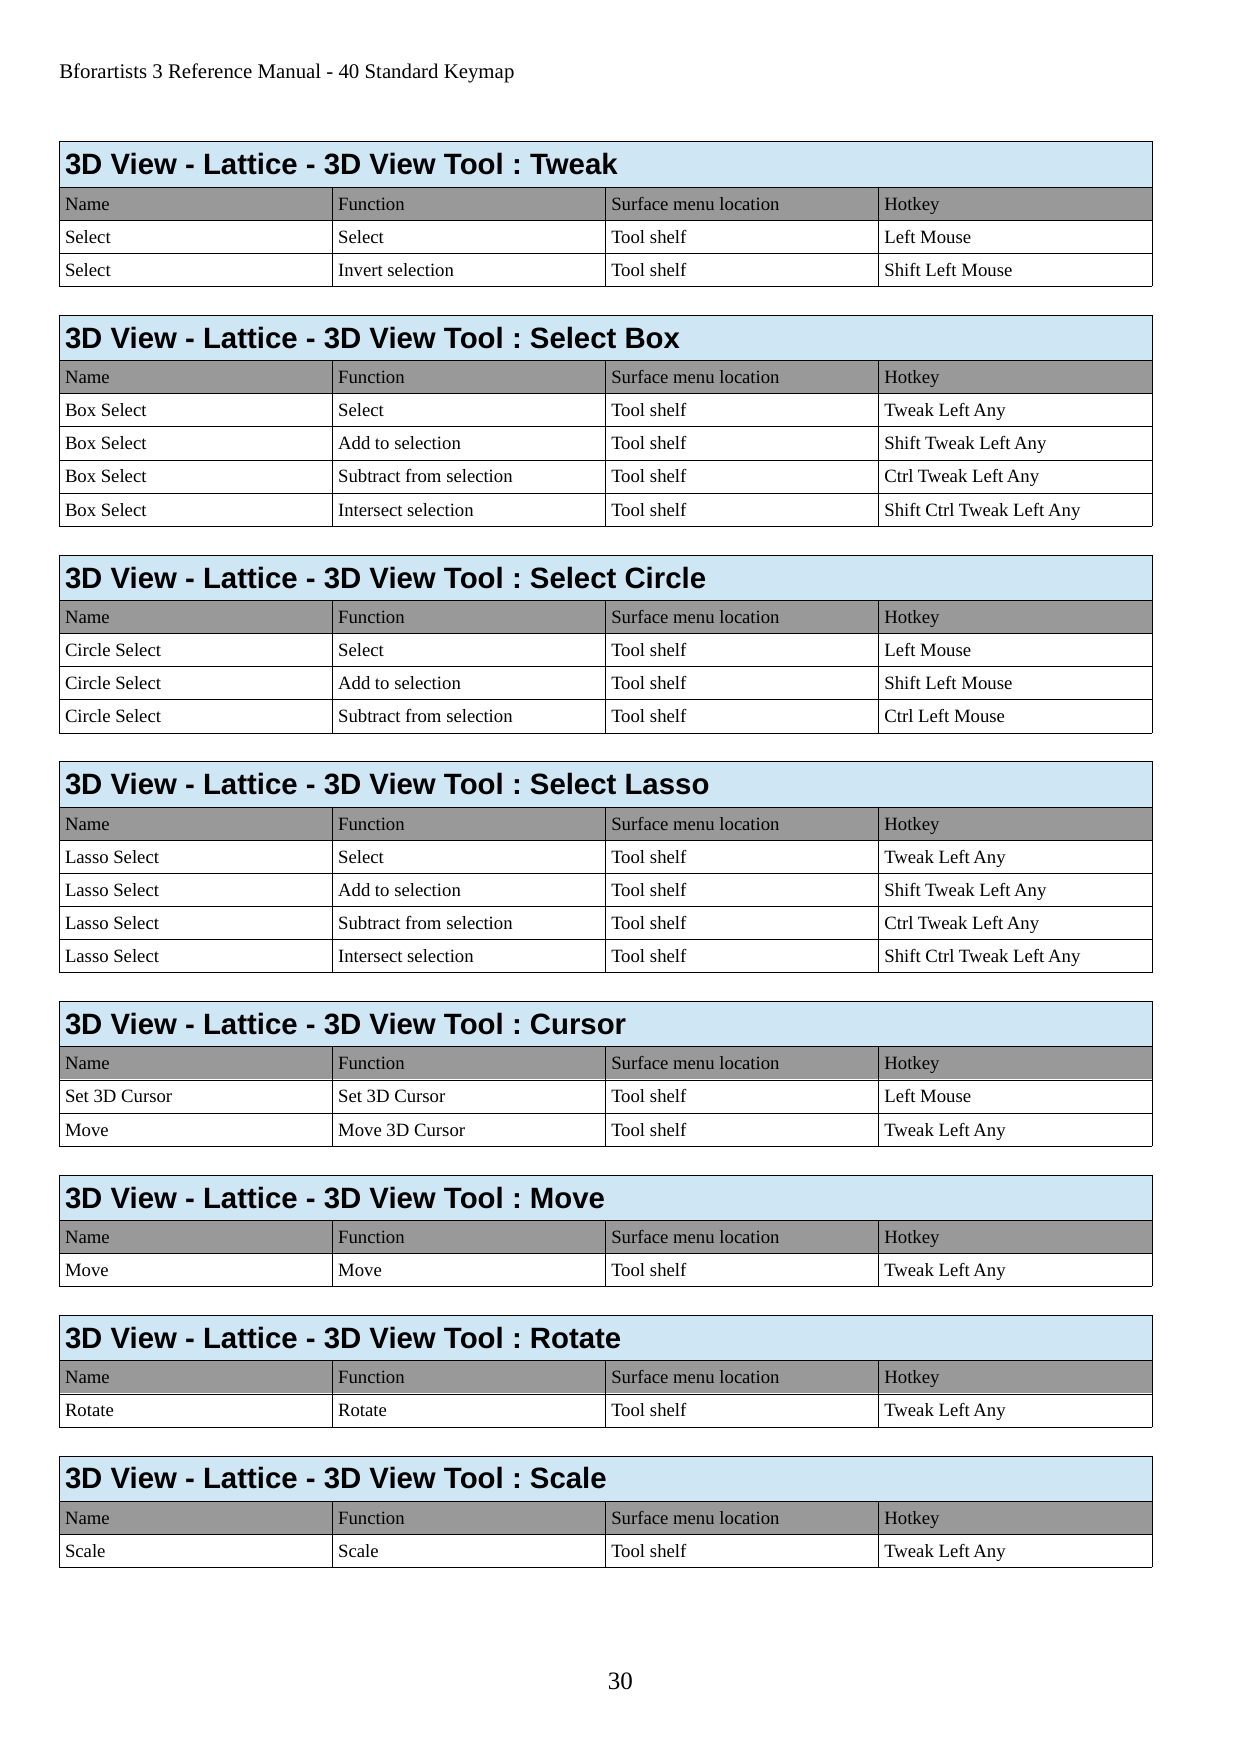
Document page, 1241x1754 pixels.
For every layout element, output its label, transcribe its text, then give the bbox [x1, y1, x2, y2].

table_cell Box Select [60, 427, 332, 459]
table_cell Tool shelf [606, 667, 878, 699]
table_cell Function [333, 188, 605, 220]
table_cell Lasso Select [60, 841, 332, 873]
table_cell Box Select [60, 494, 332, 526]
table_cell Tool shelf [606, 1254, 878, 1286]
table_cell Surface menu location [606, 1047, 878, 1079]
table_cell Select [333, 841, 605, 873]
table_cell Tool shelf [606, 394, 878, 426]
table_cell Move [60, 1254, 332, 1286]
table_cell Set 3D Cursor [60, 1081, 332, 1113]
table_cell Add to selection [333, 427, 605, 459]
table_cell Surface menu location [606, 601, 878, 633]
table_cell Shift Left Mouse [879, 254, 1152, 286]
table_cell Move [60, 1114, 332, 1146]
table_cell Tool shelf [606, 907, 878, 939]
table_cell Tweak Left Any [879, 394, 1152, 426]
table_cell Surface menu location [606, 1361, 878, 1393]
table_cell Hotkey [879, 1047, 1152, 1079]
table_cell Subtract from selection [333, 461, 605, 493]
table_cell Surface menu location [606, 1221, 878, 1253]
table_cell Name [60, 1361, 332, 1393]
table_cell Tool shelf [606, 700, 878, 732]
table_cell Select [333, 634, 605, 666]
table_cell Tool shelf [606, 221, 878, 253]
table_cell Select [60, 254, 332, 286]
table_cell Shift Ctrl Tweak Left Any [879, 940, 1152, 972]
table_cell Name [60, 188, 332, 220]
table_cell Shift Tweak Left Any [879, 874, 1152, 906]
table_cell Shift Ctrl Tweak Left Any [879, 494, 1152, 526]
table_cell Left Mouse [879, 1081, 1152, 1113]
table_cell Scale [60, 1535, 332, 1567]
table_cell Hotkey [879, 808, 1152, 840]
table_cell Name [60, 1047, 332, 1079]
table_cell Ctrl Left Mouse [879, 700, 1152, 732]
table_header 3D View - Lattice - 3D View Tool : Select Box [60, 316, 1152, 360]
table_cell Tweak Left Any [879, 1254, 1152, 1286]
table_cell Add to selection [333, 667, 605, 699]
table_cell Lasso Select [60, 940, 332, 972]
table_cell Shift Left Mouse [879, 667, 1152, 699]
table_cell Tool shelf [606, 874, 878, 906]
table_cell Set 3D Cursor [333, 1081, 605, 1113]
table_cell Function [333, 808, 605, 840]
table_header 3D View - Lattice - 3D View Tool : Tweak [60, 142, 1152, 187]
table_cell Box Select [60, 461, 332, 493]
table_cell Move [333, 1254, 605, 1286]
table_cell Tweak Left Any [879, 1535, 1152, 1567]
table_header 3D View - Lattice - 3D View Tool : Rotate [60, 1316, 1152, 1360]
table_cell Ctrl Tweak Left Any [879, 907, 1152, 939]
table_cell Tool shelf [606, 1395, 878, 1427]
table_cell Tool shelf [606, 494, 878, 526]
table_cell Circle Select [60, 667, 332, 699]
table_header 3D View - Lattice - 3D View Tool : Scale [60, 1457, 1152, 1501]
table_cell Hotkey [879, 1502, 1152, 1534]
table_cell Tool shelf [606, 254, 878, 286]
table_cell Subtract from selection [333, 700, 605, 732]
table_cell Function [333, 601, 605, 633]
table_cell Hotkey [879, 361, 1152, 393]
table_cell Hotkey [879, 1361, 1152, 1393]
table_cell Tool shelf [606, 634, 878, 666]
table_cell Tool shelf [606, 1535, 878, 1567]
table_cell Tweak Left Any [879, 841, 1152, 873]
table_cell Intersect selection [333, 940, 605, 972]
table_cell Select [60, 221, 332, 253]
table_cell Name [60, 808, 332, 840]
table_cell Surface menu location [606, 1502, 878, 1534]
table_cell Surface menu location [606, 808, 878, 840]
table_cell Tool shelf [606, 841, 878, 873]
table_cell Add to selection [333, 874, 605, 906]
table_cell Name [60, 601, 332, 633]
table_cell Circle Select [60, 634, 332, 666]
table_cell Function [333, 1361, 605, 1393]
table_cell Circle Select [60, 700, 332, 732]
table_cell Tool shelf [606, 940, 878, 972]
table_cell Tool shelf [606, 1114, 878, 1146]
table_cell Function [333, 1502, 605, 1534]
table_cell Function [333, 361, 605, 393]
table_cell Surface menu location [606, 188, 878, 220]
table_cell Name [60, 1221, 332, 1253]
table_cell Select [333, 221, 605, 253]
table_cell Lasso Select [60, 874, 332, 906]
table_header 3D View - Lattice - 3D View Tool : Move [60, 1176, 1152, 1220]
table_cell Hotkey [879, 1221, 1152, 1253]
table_cell Lasso Select [60, 907, 332, 939]
table_cell Tweak Left Any [879, 1395, 1152, 1427]
table_cell Name [60, 1502, 332, 1534]
table_cell Rotate [60, 1395, 332, 1427]
table_cell Hotkey [879, 601, 1152, 633]
table_cell Intersect selection [333, 494, 605, 526]
table_cell Subtract from selection [333, 907, 605, 939]
table_cell Function [333, 1221, 605, 1253]
table_cell Shift Tweak Left Any [879, 427, 1152, 459]
table_cell Ctrl Tweak Left Any [879, 461, 1152, 493]
table_cell Tool shelf [606, 1081, 878, 1113]
table_cell Hotkey [879, 188, 1152, 220]
table_header 3D View - Lattice - 3D View Tool : Cursor [60, 1002, 1152, 1046]
table_cell Scale [333, 1535, 605, 1567]
table_cell Left Mouse [879, 634, 1152, 666]
table_cell Rotate [333, 1395, 605, 1427]
table_cell Surface menu location [606, 361, 878, 393]
table_cell Invert selection [333, 254, 605, 286]
table_header 3D View - Lattice - 3D View Tool : Select Circle [60, 556, 1152, 600]
table_header 3D View - Lattice - 3D View Tool : Select Lasso [60, 762, 1152, 807]
table_cell Tweak Left Any [879, 1114, 1152, 1146]
table_cell Select [333, 394, 605, 426]
table_cell Name [60, 361, 332, 393]
table_cell Tool shelf [606, 427, 878, 459]
table_cell Move 3D Cursor [333, 1114, 605, 1146]
table_cell Box Select [60, 394, 332, 426]
table_cell Function [333, 1047, 605, 1079]
table_cell Left Mouse [879, 221, 1152, 253]
table_cell Tool shelf [606, 461, 878, 493]
